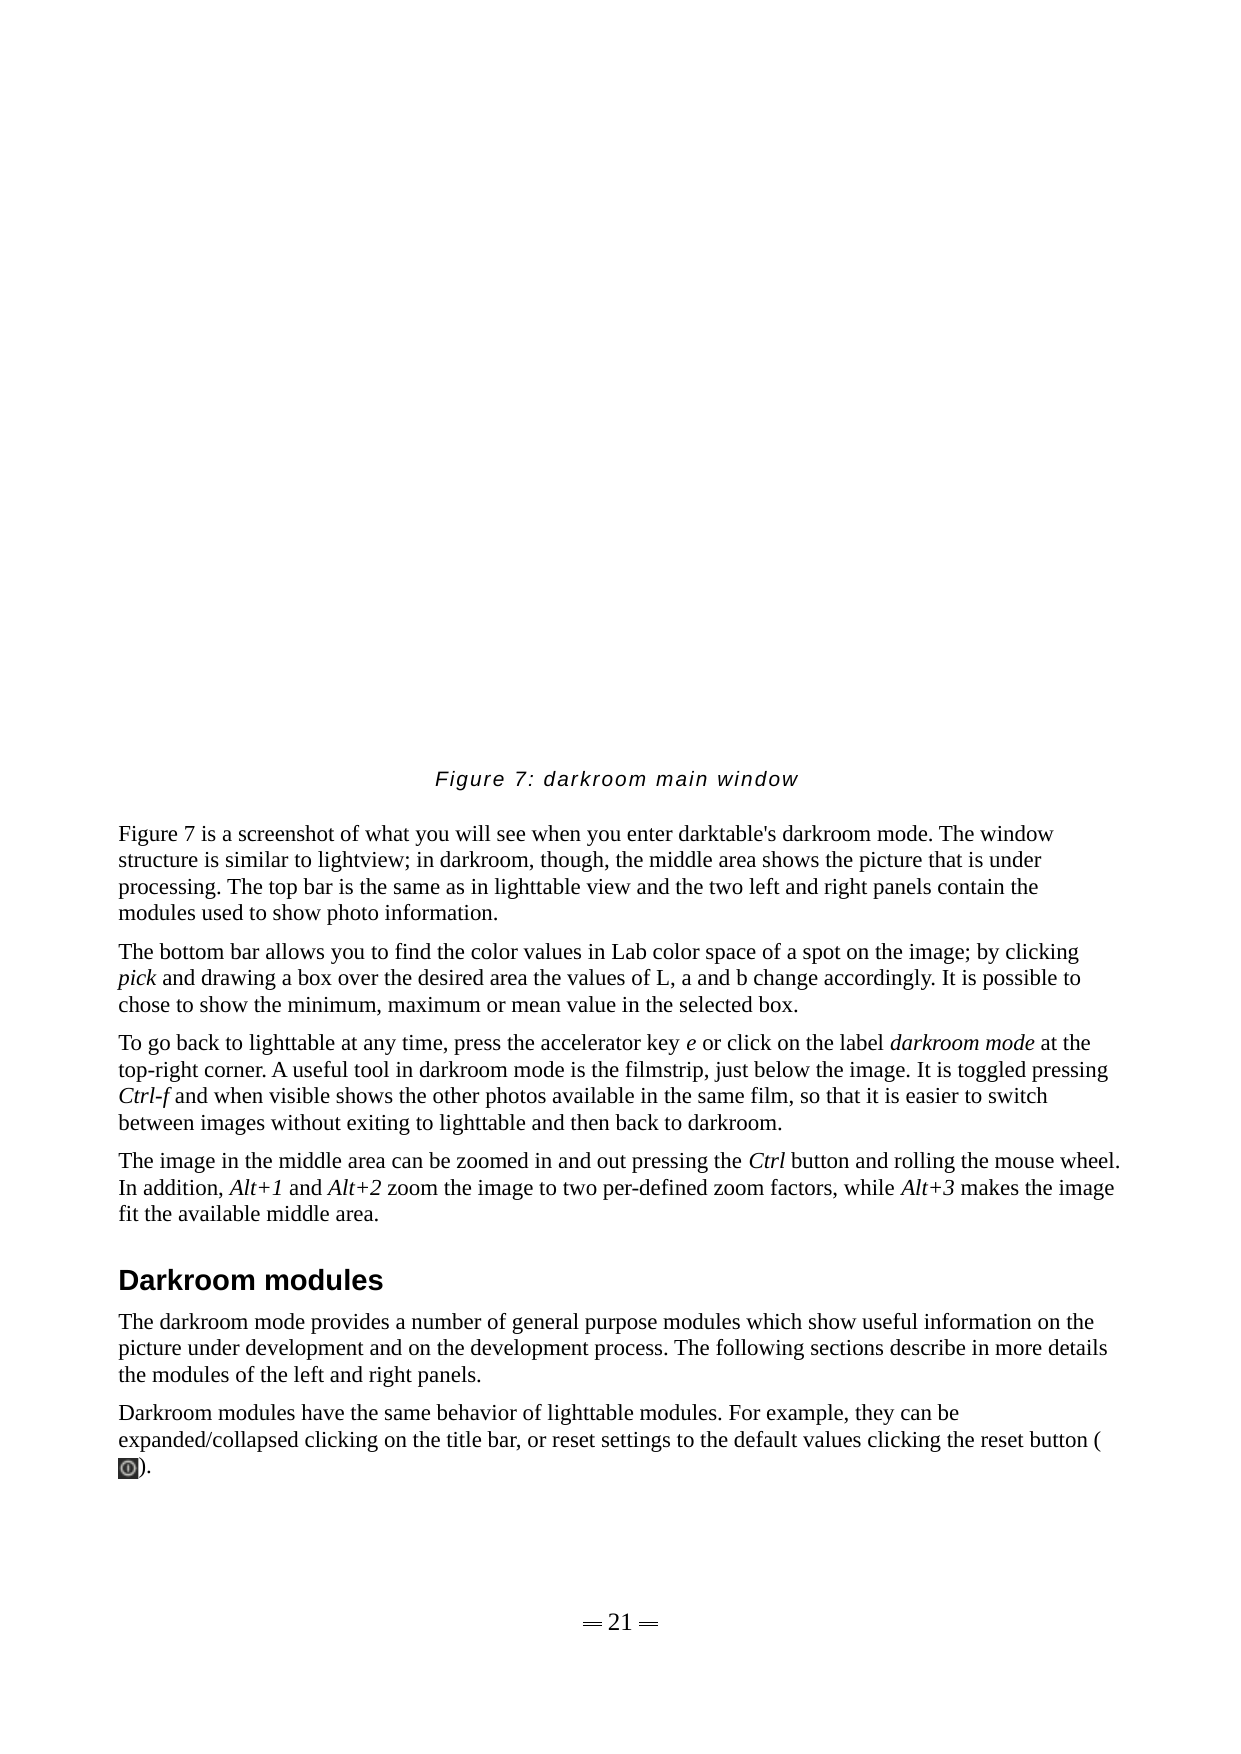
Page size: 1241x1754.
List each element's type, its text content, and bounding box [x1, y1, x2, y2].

text The bottom bar allows you to find the color values in Lab color space of a spot on the image; by clicking pick and drawing a box over the desired area the values of L, a and b change accordingly. It is possible to chose to show the minimum, maximum or mean value in the selected box. [118, 938, 1122, 1017]
subtitle Darkroom modules [118, 1263, 1122, 1296]
text The darkroom mode provides a number of general purpose modules which show useful information on the picture under development and on the development process. The following sections describe in more details the modules of the left and right panels. [118, 1308, 1122, 1387]
text To go back to lighttable at any time, press the accelerator key e or click on the label darkroom mode at the top-right corner. A useful tool in darkroom mode is the filmstrip, just below the image. It is toggled pressing Ctrl-f and when visible shows the other photos available in the same film, so that it is easier to switch between images without exiting to lighttable and then back to darkroom. [118, 1029, 1122, 1135]
text Darkroom modules have the same behavior of lighttable modules. For example, they can be expanded/collapsed clicking on the title bar, or reset settings to the default values clicking the reset button (). [118, 1399, 1122, 1478]
picture [118, 1458, 139, 1479]
text Figure 7 is a screenshot of what you will see when you enter darktable's darkroom mode. The window structure is similar to lightview; in darkroom, though, the middle area shows the picture that is under processing. The top bar is the same as in lighttable view and the two left and right panels contain the modules used to show photo information. [115, 118, 1122, 925]
text The image in the middle area can be zoomed in and out pressing the Ctrl button and rolling the mouse wheel. In addition, Alt+1 and Alt+2 zoom the image to two per-defined zoom factors, while Alt+3 makes the image fit the available middle area. [118, 1147, 1122, 1226]
text Figure 7: darkroom main window [115, 139, 1119, 791]
